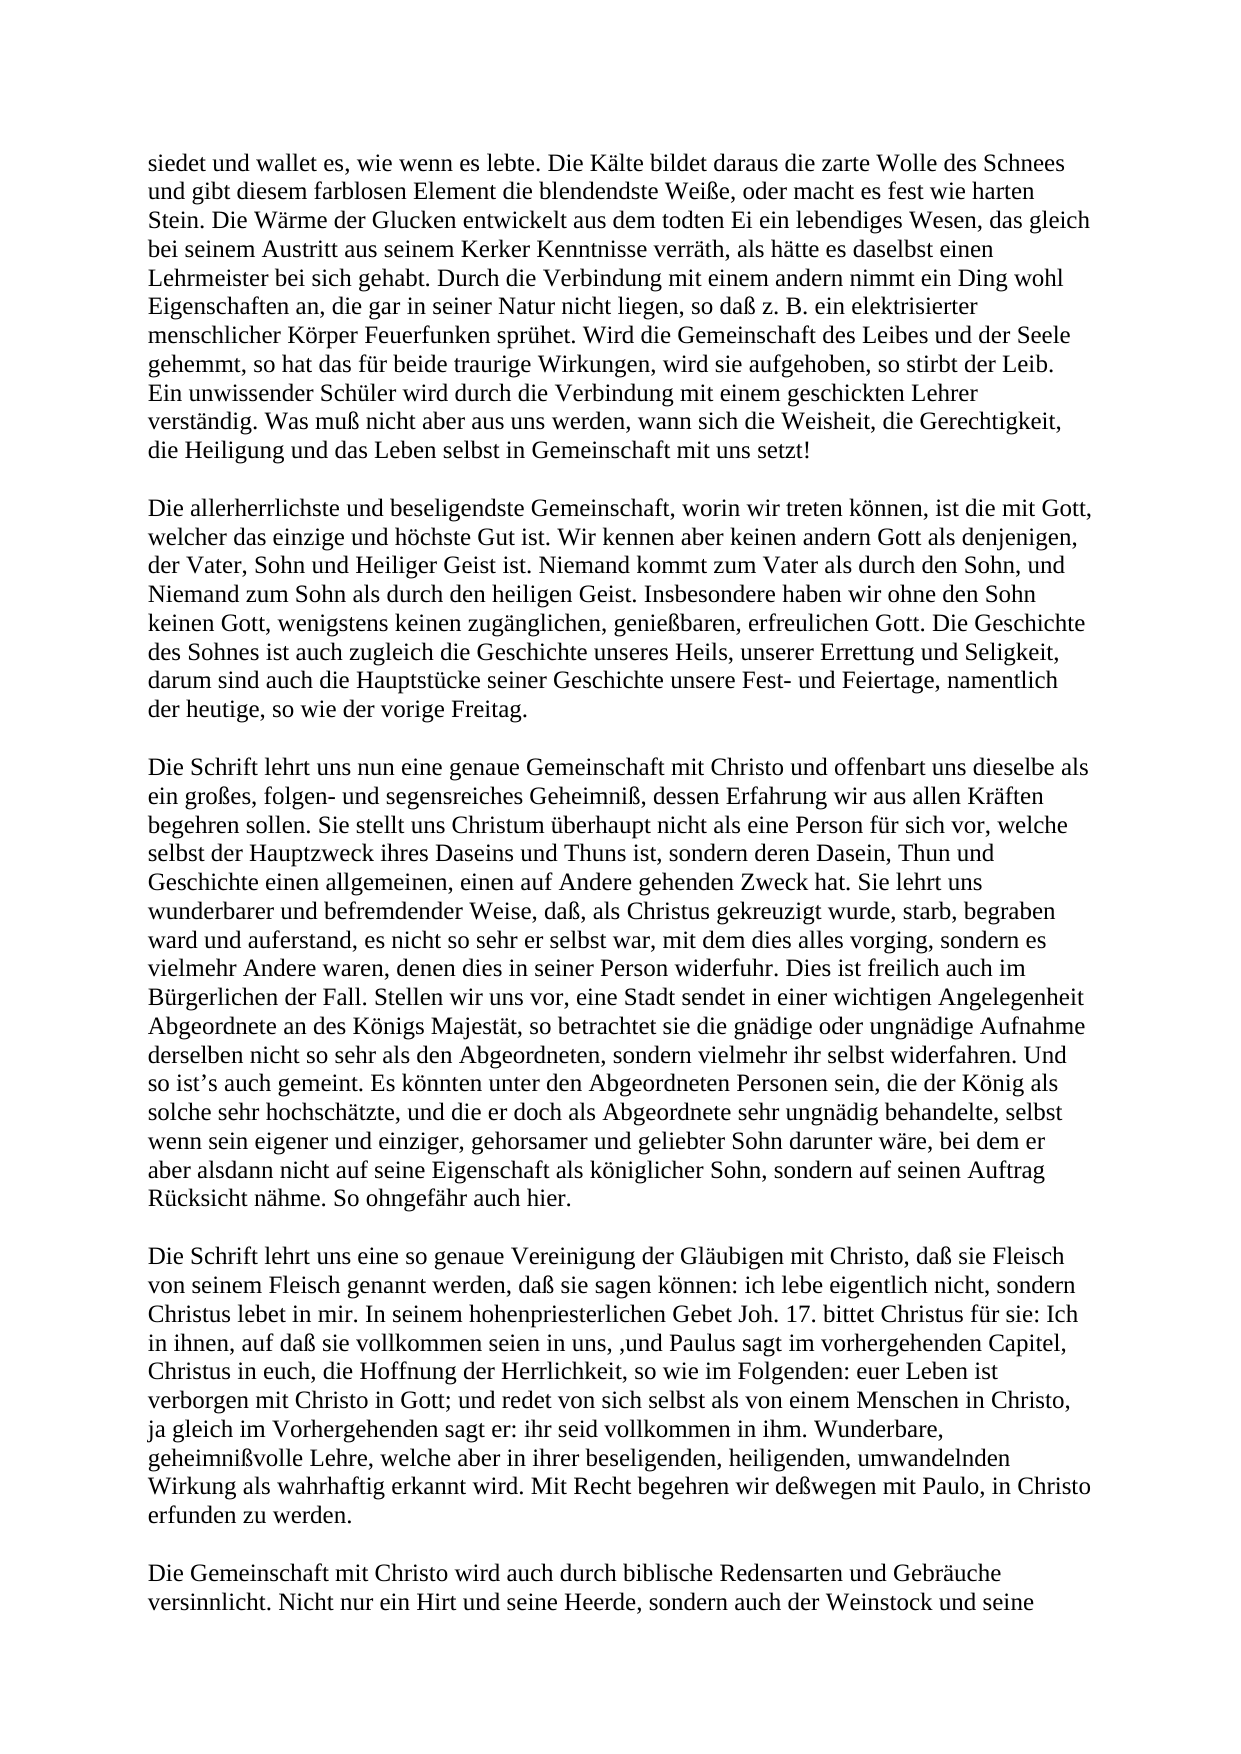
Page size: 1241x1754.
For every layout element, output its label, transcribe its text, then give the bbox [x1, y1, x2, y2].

text Die Gemeinschaft mit Christo wird auch durch biblische Redensarten und Gebräuche versinnlicht. Nicht nur ein Hirt und seine Heerde, sondern auch der Weinstock und seine [148, 1558, 1093, 1616]
text Die Schrift lehrt uns eine so genaue Vereinigung der Gläubigen mit Christo, daß sie Fleisch von seinem Fleisch genannt werden, daß sie sagen können: ich lebe eigentlich nicht, sondern Christus lebet in mir. In seinem hohenpriesterlichen Gebet Joh. 17. bittet Christus für sie: Ich in ihnen, auf daß sie vollkommen seien in uns, ,und Paulus sagt im vorhergehenden Capitel, Christus in euch, die Hoffnung der Herrlichkeit, so wie im Folgenden: euer Leben ist verborgen mit Christo in Gott; und redet von sich selbst als von einem Menschen in Christo, ja gleich im Vorhergehenden sagt er: ihr seid vollkommen in ihm. Wunderbare, geheimnißvolle Lehre, welche aber in ihrer beseligenden, heiligenden, umwandelnden Wirkung als wahrhaftig erkannt wird. Mit Recht begehren wir deßwegen mit Paulo, in Christo erfunden zu werden. [148, 1241, 1093, 1529]
text siedet und wallet es, wie wenn es lebte. Die Kälte bildet daraus die zarte Wolle des Schnees und gibt diesem farblosen Element die blendendste Weiße, oder macht es fest wie harten Stein. Die Wärme der Glucken entwickelt aus dem todten Ei ein lebendiges Wesen, das gleich bei seinem Austritt aus seinem Kerker Kenntnisse verräth, als hätte es daselbst einen Lehrmeister bei sich gehabt. Durch die Verbindung mit einem andern nimmt ein Ding wohl Eigenschaften an, die gar in seiner Natur nicht liegen, so daß z. B. ein elektrisierter menschlicher Körper Feuerfunken sprühet. Wird die Gemeinschaft des Leibes und der Seele gehemmt, so hat das für beide traurige Wirkungen, wird sie aufgehoben, so stirbt der Leib. Ein unwissender Schüler wird durch die Verbindung mit einem geschickten Lehrer verständig. Was muß nicht aber aus uns werden, wann sich die Weisheit, die Gerechtigkeit, die Heiligung und das Leben selbst in Gemeinschaft mit uns setzt! [148, 148, 1093, 464]
text Die allerherrlichste und beseligendste Gemeinschaft, worin wir treten können, ist die mit Gott, welcher das einzige und höchste Gut ist. Wir kennen aber keinen andern Gott als denjenigen, der Vater, Sohn und Heiliger Geist ist. Niemand kommt zum Vater als durch den Sohn, und Niemand zum Sohn als durch den heiligen Geist. Insbesondere haben wir ohne den Sohn keinen Gott, wenigstens keinen zugänglichen, genießbaren, erfreulichen Gott. Die Geschichte des Sohnes ist auch zugleich die Geschichte unseres Heils, unserer Errettung und Seligkeit, darum sind auch die Hauptstücke seiner Geschichte unsere Fest- und Feiertage, namentlich der heutige, so wie der vorige Freitag. [148, 493, 1093, 723]
text Die Schrift lehrt uns nun eine genaue Gemeinschaft mit Christo und offenbart uns dieselbe als ein großes, folgen- und segensreiches Geheimniß, dessen Erfahrung wir aus allen Kräften begehren sollen. Sie stellt uns Christum überhaupt nicht als eine Person für sich vor, welche selbst der Hauptzweck ihres Daseins und Thuns ist, sondern deren Dasein, Thun und Geschichte einen allgemeinen, einen auf Andere gehenden Zweck hat. Sie lehrt uns wunderbarer und befremdender Weise, daß, als Christus gekreuzigt wurde, starb, begraben ward und auferstand, es nicht so sehr er selbst war, mit dem dies alles vorging, sondern es vielmehr Andere waren, denen dies in seiner Person widerfuhr. Dies ist freilich auch im Bürgerlichen der Fall. Stellen wir uns vor, eine Stadt sendet in einer wichtigen Angelegenheit Abgeordnete an des Königs Majestät, so betrachtet sie die gnädige oder ungnädige Aufnahme derselben nicht so sehr als den Abgeordneten, sondern vielmehr ihr selbst widerfahren. Und so ist’s auch gemeint. Es könnten unter den Abgeordneten Personen sein, die der König als solche sehr hochschätzte, und die er doch als Abgeordnete sehr ungnädig behandelte, selbst wenn sein eigener und einziger, gehorsamer und geliebter Sohn darunter wäre, bei dem er aber alsdann nicht auf seine Eigenschaft als königlicher Sohn, sondern auf seinen Auftrag Rücksicht nähme. So ohngefähr auch hier. [148, 752, 1093, 1212]
